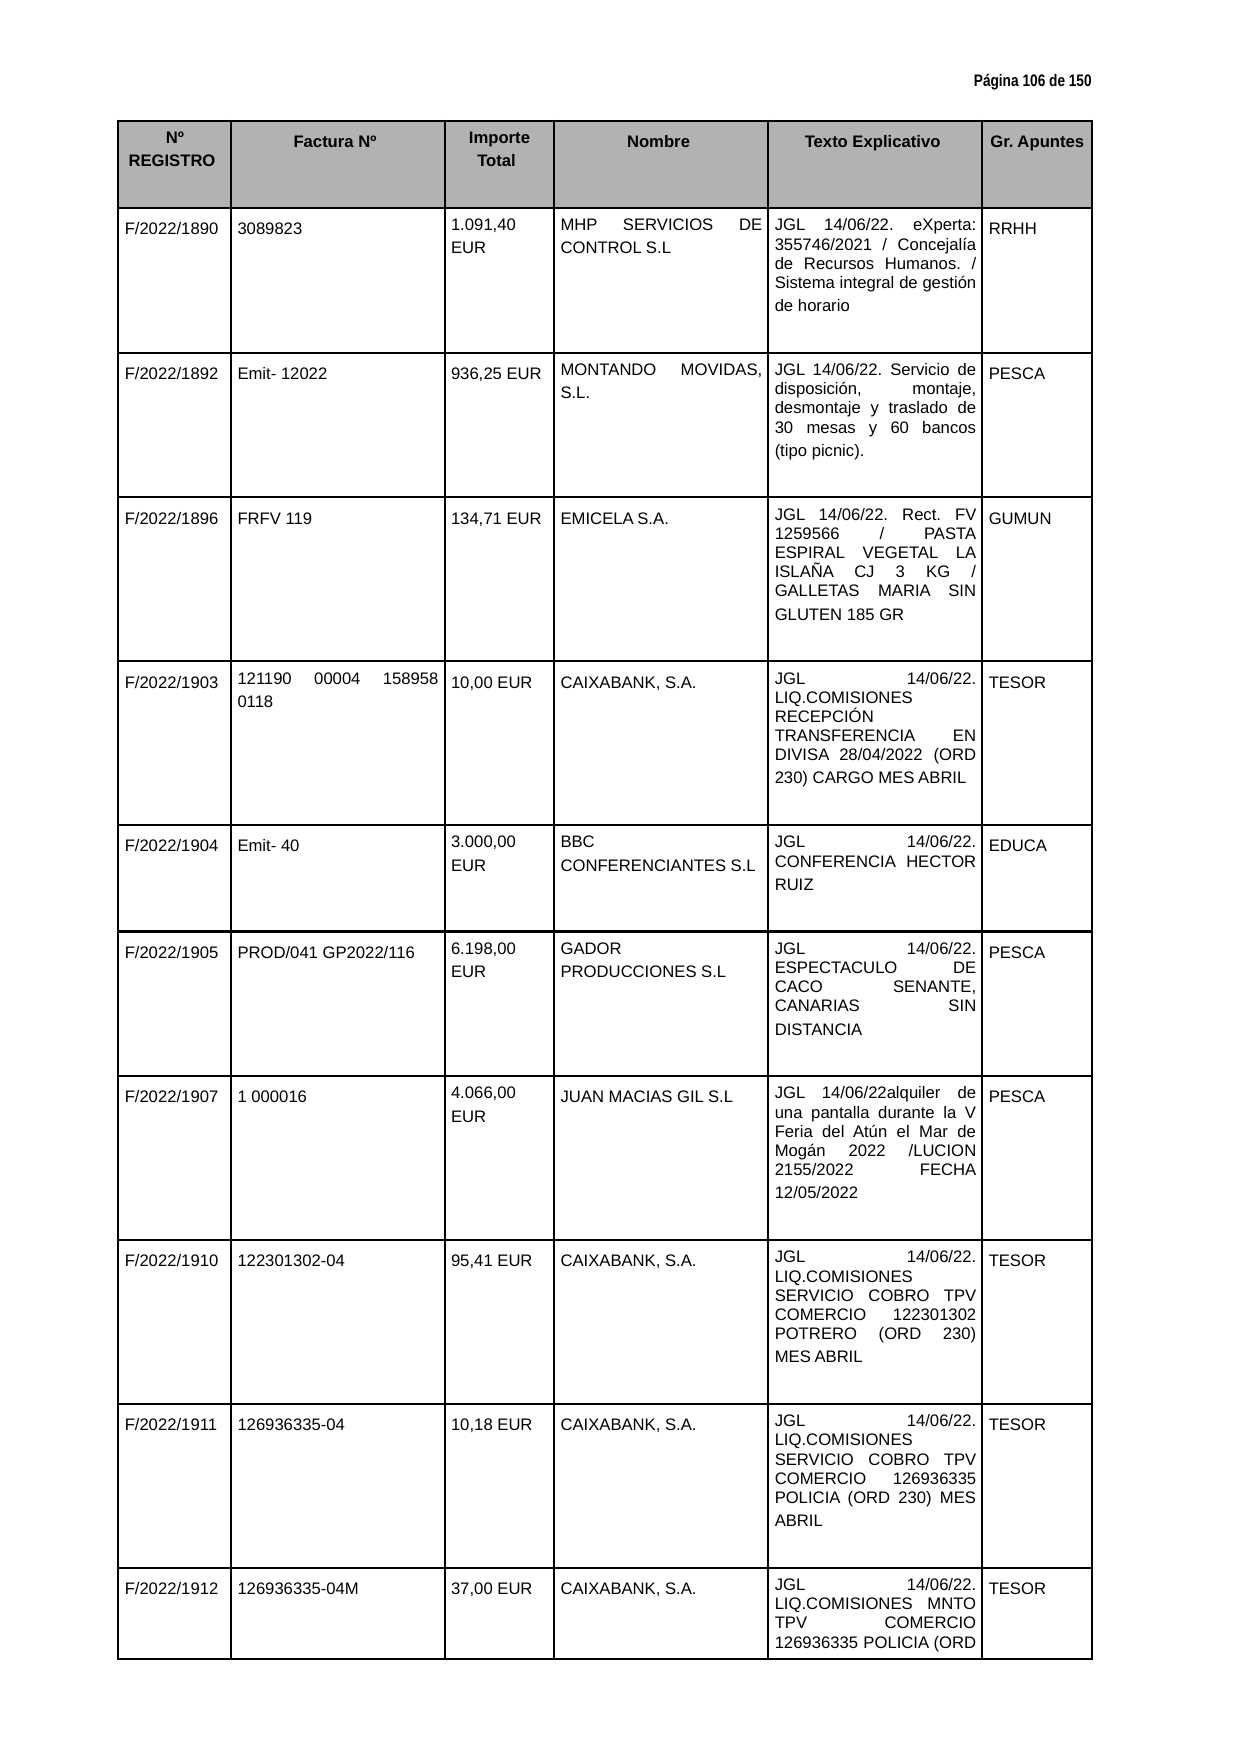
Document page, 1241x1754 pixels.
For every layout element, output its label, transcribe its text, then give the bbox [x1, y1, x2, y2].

table_cell F/2022/1892 [119, 354, 230, 496]
table_cell F/2022/1904 [119, 826, 230, 930]
table_cell JGL 14/06/22. LIQ.COMISIONES RECEPCIÓN TRANSFERENCIA EN DIVISA 28/04/2022 (ORD 230) CARGO MES ABRIL [769, 662, 981, 824]
table_cell 3089823 [232, 209, 444, 352]
table_cell CAIXABANK, S.A. [555, 1569, 767, 1658]
table_cell 126936335-04 [232, 1405, 444, 1567]
table_cell JGL 14/06/22. Servicio de disposición, montaje, desmontaje y traslado de 30 mesas y 60 bancos (tipo picnic). [769, 354, 981, 496]
table_cell F/2022/1911 [119, 1405, 230, 1567]
table_header Gr. Apuntes [983, 122, 1091, 207]
table_cell 1 000016 [232, 1077, 444, 1239]
table_cell PROD/041 GP2022/116 [232, 933, 444, 1075]
table_cell PESCA [983, 354, 1091, 496]
table_cell GUMUN [983, 498, 1091, 660]
table_cell TESOR [983, 662, 1091, 824]
table_cell 6.198,00 EUR [446, 933, 553, 1075]
table_cell JGL 14/06/22. LIQ.COMISIONES MNTO TPV COMERCIO 126936335 POLICIA (ORD [769, 1569, 981, 1658]
table_cell F/2022/1907 [119, 1077, 230, 1239]
table_cell FRFV 119 [232, 498, 444, 660]
table_cell 121190 00004 158958 0118 [232, 662, 444, 824]
table_cell F/2022/1896 [119, 498, 230, 660]
table_cell 37,00 EUR [446, 1569, 553, 1658]
table_cell 10,00 EUR [446, 662, 553, 824]
table_cell 936,25 EUR [446, 354, 553, 496]
table_cell JGL 14/06/22. eXperta: 355746/2021 / Concejalía de Recursos Humanos. / Sistema integral de gestión de horario [769, 209, 981, 352]
table_cell PESCA [983, 933, 1091, 1075]
table_cell CAIXABANK, S.A. [555, 1241, 767, 1403]
table_cell JGL 14/06/22alquiler de una pantalla durante la V Feria del Atún el Mar de Mogán 2022 /LUCION 2155/2022 FECHA 12/05/2022 [769, 1077, 981, 1239]
table_cell BBC CONFERENCIANTES S.L [555, 826, 767, 930]
table_cell 10,18 EUR [446, 1405, 553, 1567]
table_header Texto Explicativo [769, 122, 981, 207]
table_cell TESOR [983, 1569, 1091, 1658]
table_cell JGL 14/06/22. ESPECTACULO DE CACO SENANTE, CANARIAS SIN DISTANCIA [769, 933, 981, 1075]
table_header Nombre [555, 122, 767, 207]
table_cell JGL 14/06/22. Rect. FV 1259566 / PASTA ESPIRAL VEGETAL LA ISLAÑA CJ 3 KG / GALLETAS MARIA SIN GLUTEN 185 GR [769, 498, 981, 660]
table_header Nº REGISTRO [119, 122, 230, 207]
table_cell F/2022/1905 [119, 933, 230, 1075]
table_cell F/2022/1910 [119, 1241, 230, 1403]
table_cell JGL 14/06/22. LIQ.COMISIONES SERVICIO COBRO TPV COMERCIO 122301302 POTRERO (ORD 230) MES ABRIL [769, 1241, 981, 1403]
table_cell MHP SERVICIOS DE CONTROL S.L [555, 209, 767, 352]
table_cell MONTANDO MOVIDAS, S.L. [555, 354, 767, 496]
table_cell RRHH [983, 209, 1091, 352]
table_cell EDUCA [983, 826, 1091, 930]
table_cell CAIXABANK, S.A. [555, 662, 767, 824]
table_cell 4.066,00 EUR [446, 1077, 553, 1239]
table_cell TESOR [983, 1241, 1091, 1403]
table_cell 95,41 EUR [446, 1241, 553, 1403]
table_cell F/2022/1903 [119, 662, 230, 824]
table_cell TESOR [983, 1405, 1091, 1567]
table_header Importe Total [446, 122, 553, 207]
table_cell EMICELA S.A. [555, 498, 767, 660]
table_cell JUAN MACIAS GIL S.L [555, 1077, 767, 1239]
table_cell 1.091,40 EUR [446, 209, 553, 352]
table_cell PESCA [983, 1077, 1091, 1239]
table_cell 134,71 EUR [446, 498, 553, 660]
table_header Factura Nº [232, 122, 444, 207]
table_cell Emit- 12022 [232, 354, 444, 496]
table_cell 122301302-04 [232, 1241, 444, 1403]
table_cell JGL 14/06/22. LIQ.COMISIONES SERVICIO COBRO TPV COMERCIO 126936335 POLICIA (ORD 230) MES ABRIL [769, 1405, 981, 1567]
table_cell F/2022/1890 [119, 209, 230, 352]
table_cell 126936335-04M [232, 1569, 444, 1658]
table_cell Emit- 40 [232, 826, 444, 930]
table_cell JGL 14/06/22. CONFERENCIA HECTOR RUIZ [769, 826, 981, 930]
table_cell GADOR PRODUCCIONES S.L [555, 933, 767, 1075]
table_cell F/2022/1912 [119, 1569, 230, 1658]
table_cell CAIXABANK, S.A. [555, 1405, 767, 1567]
table_cell 3.000,00 EUR [446, 826, 553, 930]
